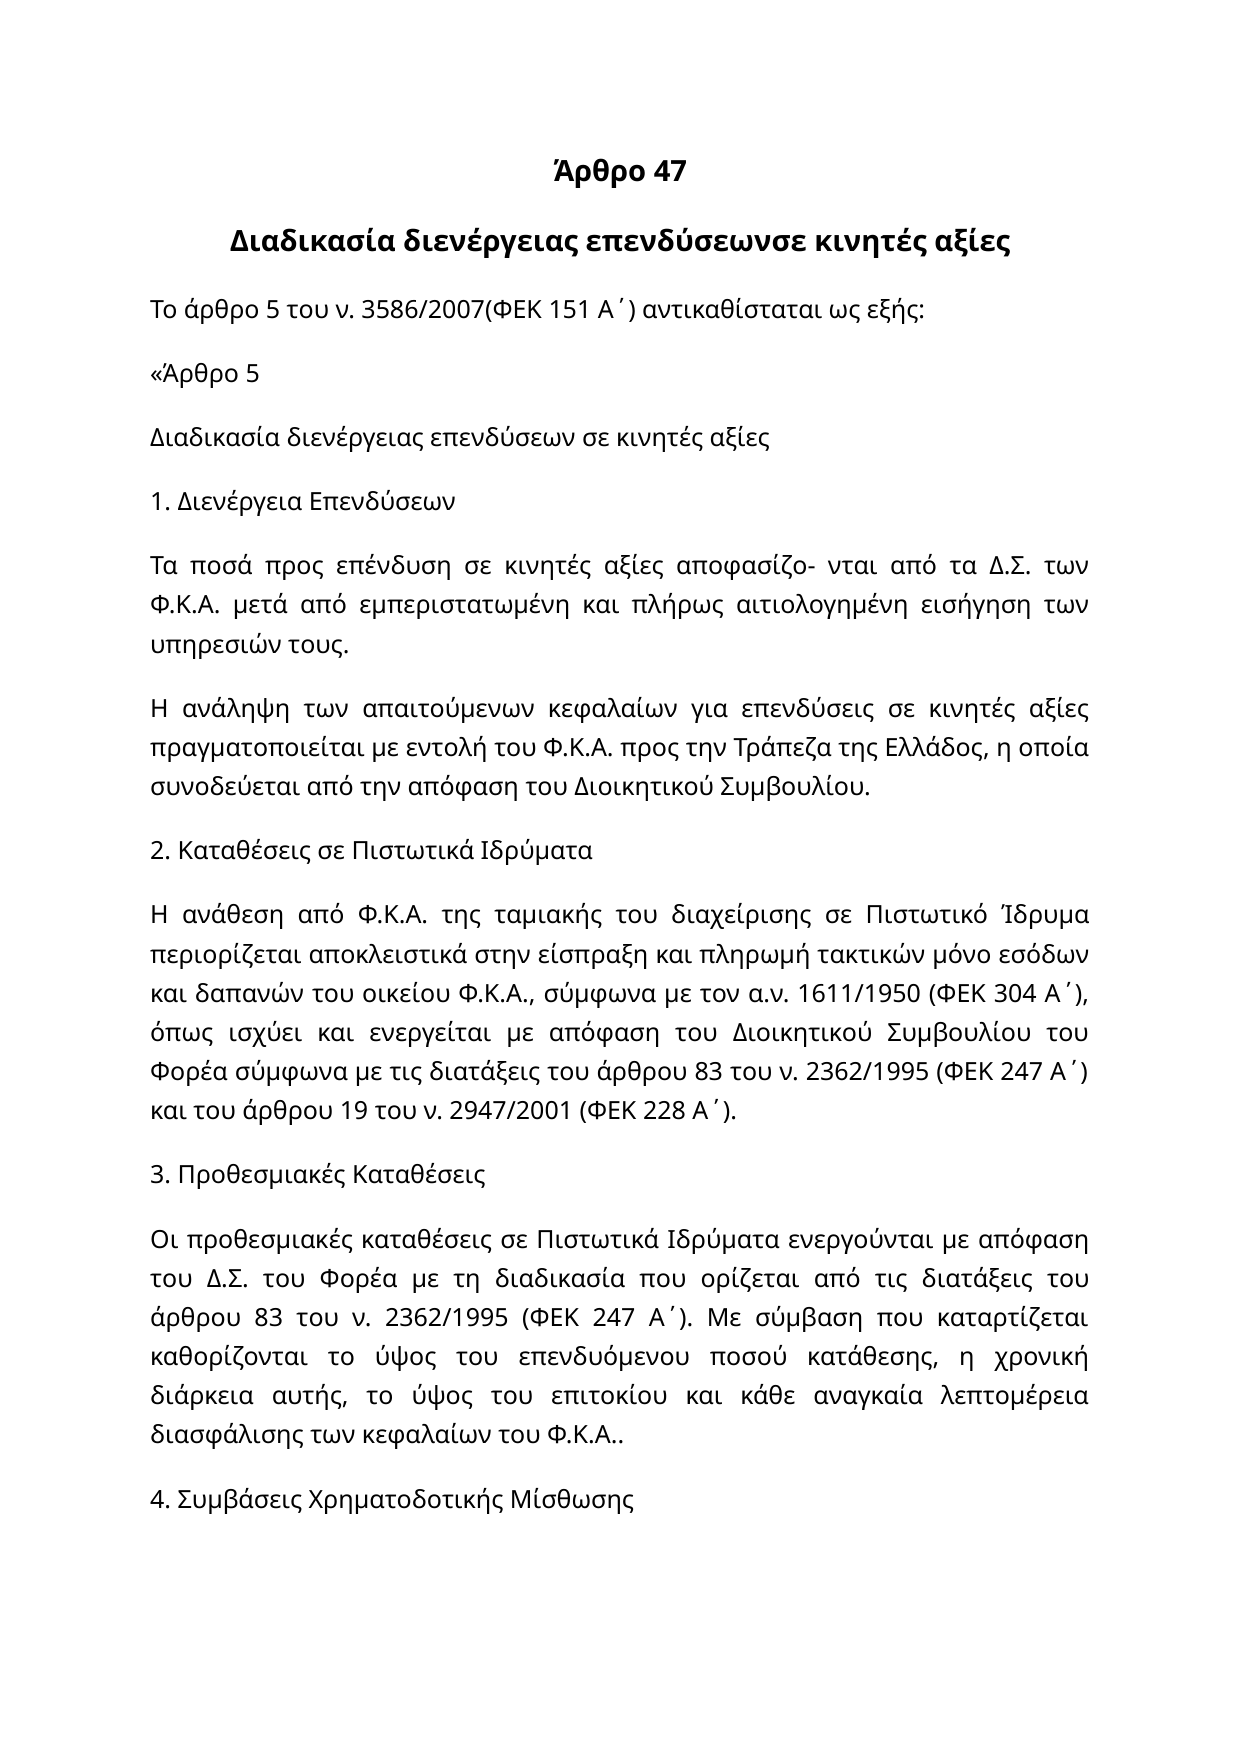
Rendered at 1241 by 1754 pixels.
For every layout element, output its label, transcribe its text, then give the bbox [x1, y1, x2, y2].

text Διαδικασία διενέργειας επενδύσεων σε κινητές αξίες [150, 419, 1090, 454]
text Η ανάληψη των απαιτούμενων κεφαλαίων για επενδύσεις σε κινητές αξίες πραγματοποιείται με εντολή του Φ.Κ.Α. προς την Τράπεζα της Ελλάδος, η οποία συνοδεύεται από την απόφαση του Διοικητικού Συμβουλίου. [150, 690, 1090, 803]
text 3. Προθεσμιακές Καταθέσεις [150, 1157, 1090, 1191]
text 1. Διενέργεια Επενδύσεων [150, 484, 1090, 518]
subtitle Διαδικασία διενέργειας επενδύσεωνσε κινητές αξίες [150, 221, 1090, 260]
text Η ανάθεση από Φ.Κ.Α. της ταμιακής του διαχείρισης σε Πιστωτικό Ίδρυμα περιορίζεται αποκλειστικά στην είσπραξη και πληρωμή τακτικών μόνο εσόδων και δαπανών του οικείου Φ.Κ.Α., σύμφωνα με τον α.ν. 1611/1950 (ΦΕΚ 304 Α΄), όπως ισχύει και ενεργείται με απόφαση του Διοικητικού Συμβουλίου του Φορέα σύμφωνα με τις διατάξεις του άρθρου 83 του ν. 2362/1995 (ΦΕΚ 247 Α΄) και του άρθρου 19 του ν. 2947/2001 (ΦΕΚ 228 Α΄). [150, 897, 1090, 1127]
text «Άρθρο 5 [150, 355, 1090, 389]
subtitle Άρθρο 47 [150, 150, 1090, 190]
text 4. Συμβάσεις Χρηματοδοτικής Μίσθωσης [150, 1481, 1090, 1515]
text Οι προθεσμιακές καταθέσεις σε Πιστωτικά Ιδρύματα ενεργούνται με απόφαση του Δ.Σ. του Φορέα με τη διαδικασία που ορίζεται από τις διατάξεις του άρθρου 83 του ν. 2362/1995 (ΦΕΚ 247 Α΄). Με σύμβαση που καταρτίζεται καθορίζονται το ύψος του επενδυόμενου ποσού κατάθεσης, η χρονική διάρκεια αυτής, το ύψος του επιτοκίου και κάθε αναγκαία λεπτομέρεια διασφάλισης των κεφαλαίων του Φ.Κ.Α.. [150, 1221, 1090, 1451]
text Τα ποσά προς επένδυση σε κινητές αξίες αποφασίζο- νται από τα Δ.Σ. των Φ.Κ.Α. μετά από εμπεριστατωμένη και πλήρως αιτιολογημένη εισήγηση των υπηρεσιών τους. [150, 548, 1090, 660]
text Το άρθρο 5 του ν. 3586/2007(ΦΕΚ 151 Α΄) αντικαθίσταται ως εξής: [150, 291, 1090, 325]
text 2. Καταθέσεις σε Πιστωτικά Ιδρύματα [150, 833, 1090, 867]
